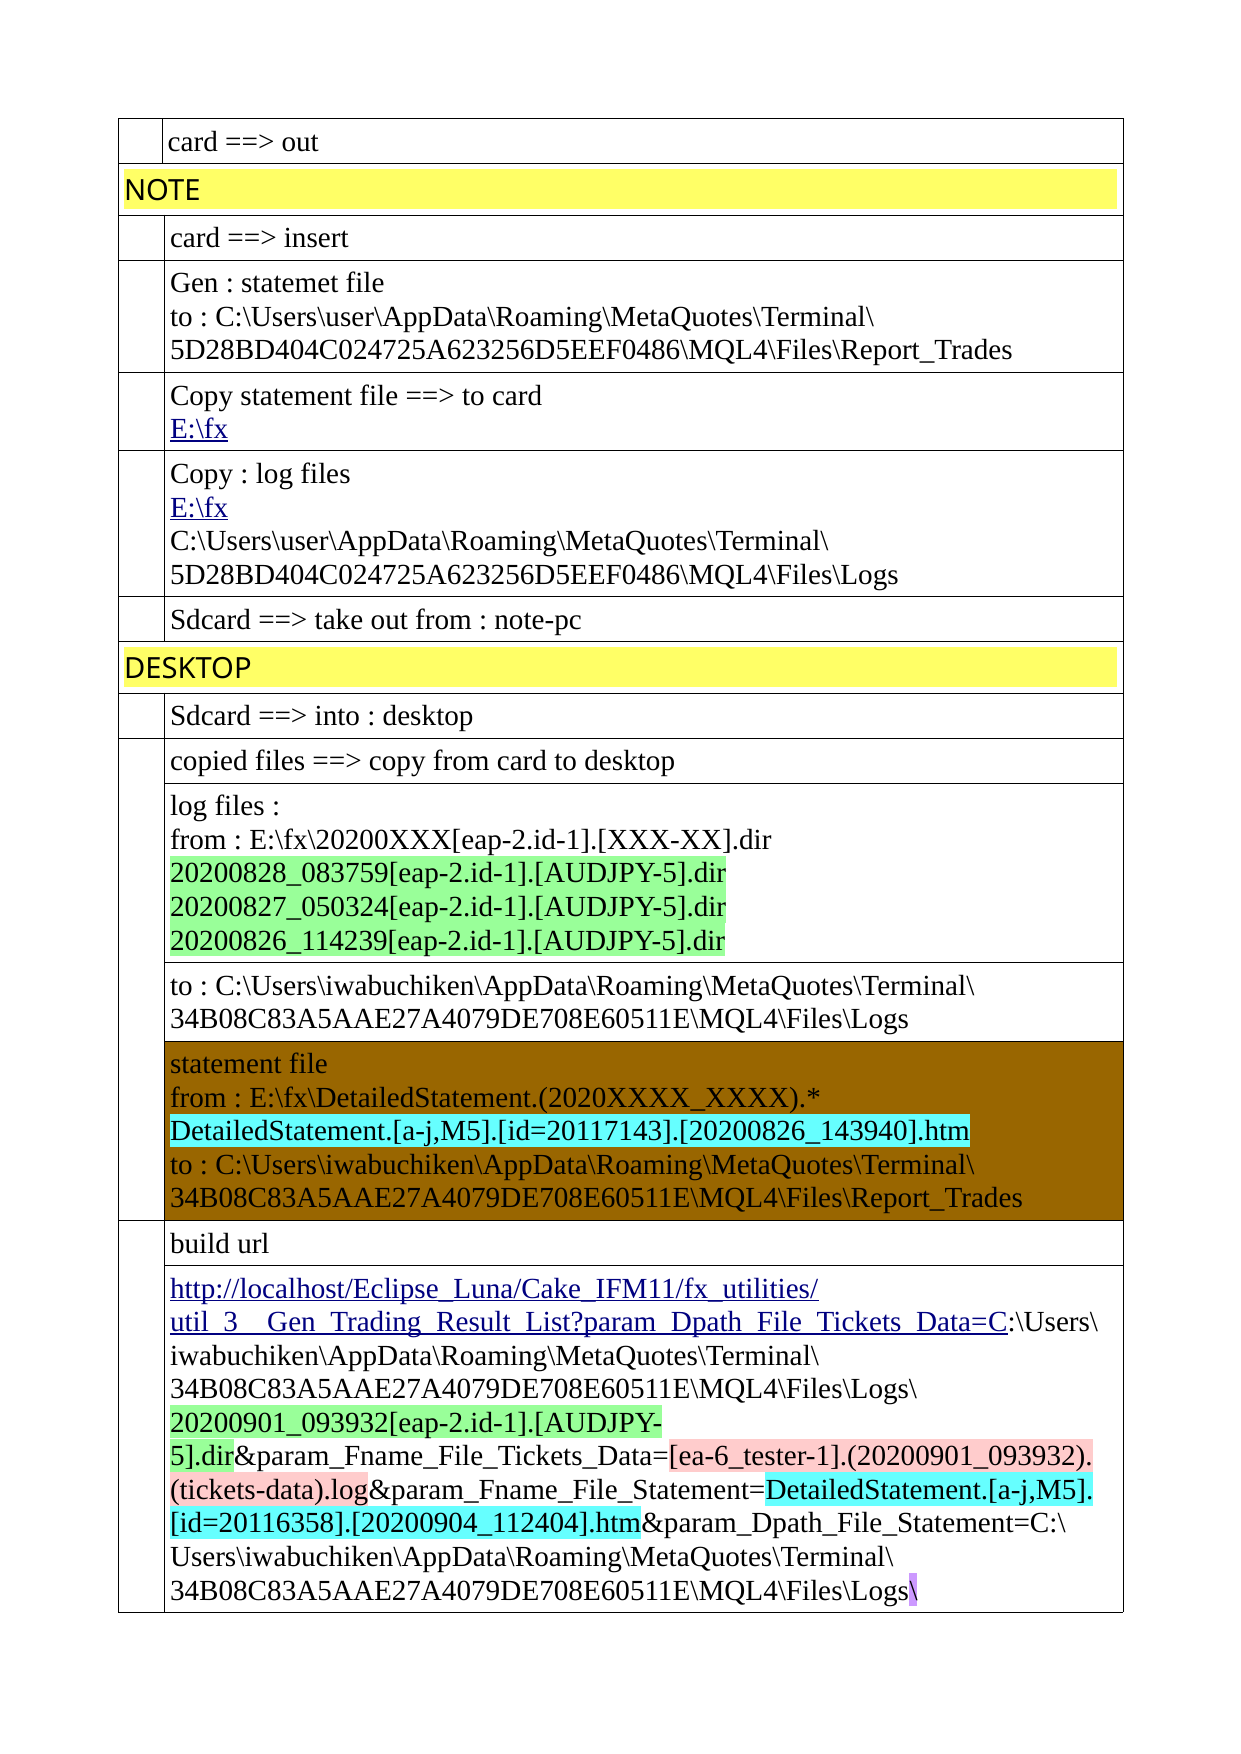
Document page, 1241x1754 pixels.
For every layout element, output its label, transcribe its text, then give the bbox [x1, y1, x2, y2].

table_cell [119, 373, 164, 450]
table_cell [119, 597, 164, 641]
table_cell statement file from : E:\fx\DetailedStatement.(2020XXXX_XXXX).* DetailedStatement.[a-j,M5].[id=20117143].[20200826_143940].htm to : C:\Users\iwabuchiken\AppData\Roaming\MetaQuotes\Terminal\34B08C83A5AAE27A4079DE708E60511E\MQL4\Files\Report_Trades [165, 1042, 1123, 1220]
table_cell log files : from : E:\fx\20200XXX[eap-2.id-1].[XXX-XX].dir 20200828_083759[eap-2.id-1].[AUDJPY-5].dir 20200827_050324[eap-2.id-1].[AUDJPY-5].dir 20200826_114239[eap-2.id-1].[AUDJPY-5].dir [165, 784, 1123, 962]
table_cell DESKTOP [119, 642, 1123, 692]
table_cell [119, 1221, 164, 1612]
table_cell [119, 739, 164, 1220]
table_cell [119, 261, 164, 372]
table_cell to : C:\Users\iwabuchiken\AppData\Roaming\MetaQuotes\Terminal\34B08C83A5AAE27A4079DE708E60511E\MQL4\Files\Logs [165, 963, 1123, 1041]
table_cell [119, 119, 162, 163]
table_cell Copy : log files E:\fx C:\Users\user\AppData\Roaming\MetaQuotes\Terminal\5D28BD404C024725A623256D5EEF0486\MQL4\Files\Logs [165, 451, 1123, 596]
table_cell Copy statement file ==> to card E:\fx [165, 373, 1123, 450]
table_cell [119, 694, 164, 738]
table_cell Sdcard ==> take out from : note-pc [165, 597, 1123, 641]
table_cell NOTE [119, 164, 1123, 214]
table_cell [119, 451, 164, 596]
table_cell Sdcard ==> into : desktop [165, 694, 1123, 738]
table_cell build url [165, 1221, 1123, 1265]
table_cell card ==> out [163, 119, 1123, 163]
table_cell Gen : statemet file to : C:\Users\user\AppData\Roaming\MetaQuotes\Terminal\5D28BD404C024725A623256D5EEF0486\MQL4\Files\Report_Trades [165, 261, 1123, 372]
table_cell card ==> insert [165, 216, 1123, 259]
table_cell http://localhost/Eclipse_Luna/Cake_IFM11/fx_utilities/util_3__Gen_Trading_Result_List?param_Dpath_File_Tickets_Data=C:\Users\iwabuchiken\AppData\Roaming\MetaQuotes\Terminal\34B08C83A5AAE27A4079DE708E60511E\MQL4\Files\Logs\20200901_093932[eap-2.id-1].[AUDJPY-5].dir&param_Fname_File_Tickets_Data=[ea-6_tester-1].(20200901_093932).(tickets-data).log&param_Fname_File_Statement=DetailedStatement.[a-j,M5].[id=20116358].[20200904_112404].htm&param_Dpath_File_Statement=C:\Users\iwabuchiken\AppData\Roaming\MetaQuotes\Terminal\34B08C83A5AAE27A4079DE708E60511E\MQL4\Files\Logs\ [165, 1266, 1123, 1612]
table_cell [119, 216, 164, 259]
table_cell copied files ==> copy from card to desktop [165, 739, 1123, 783]
